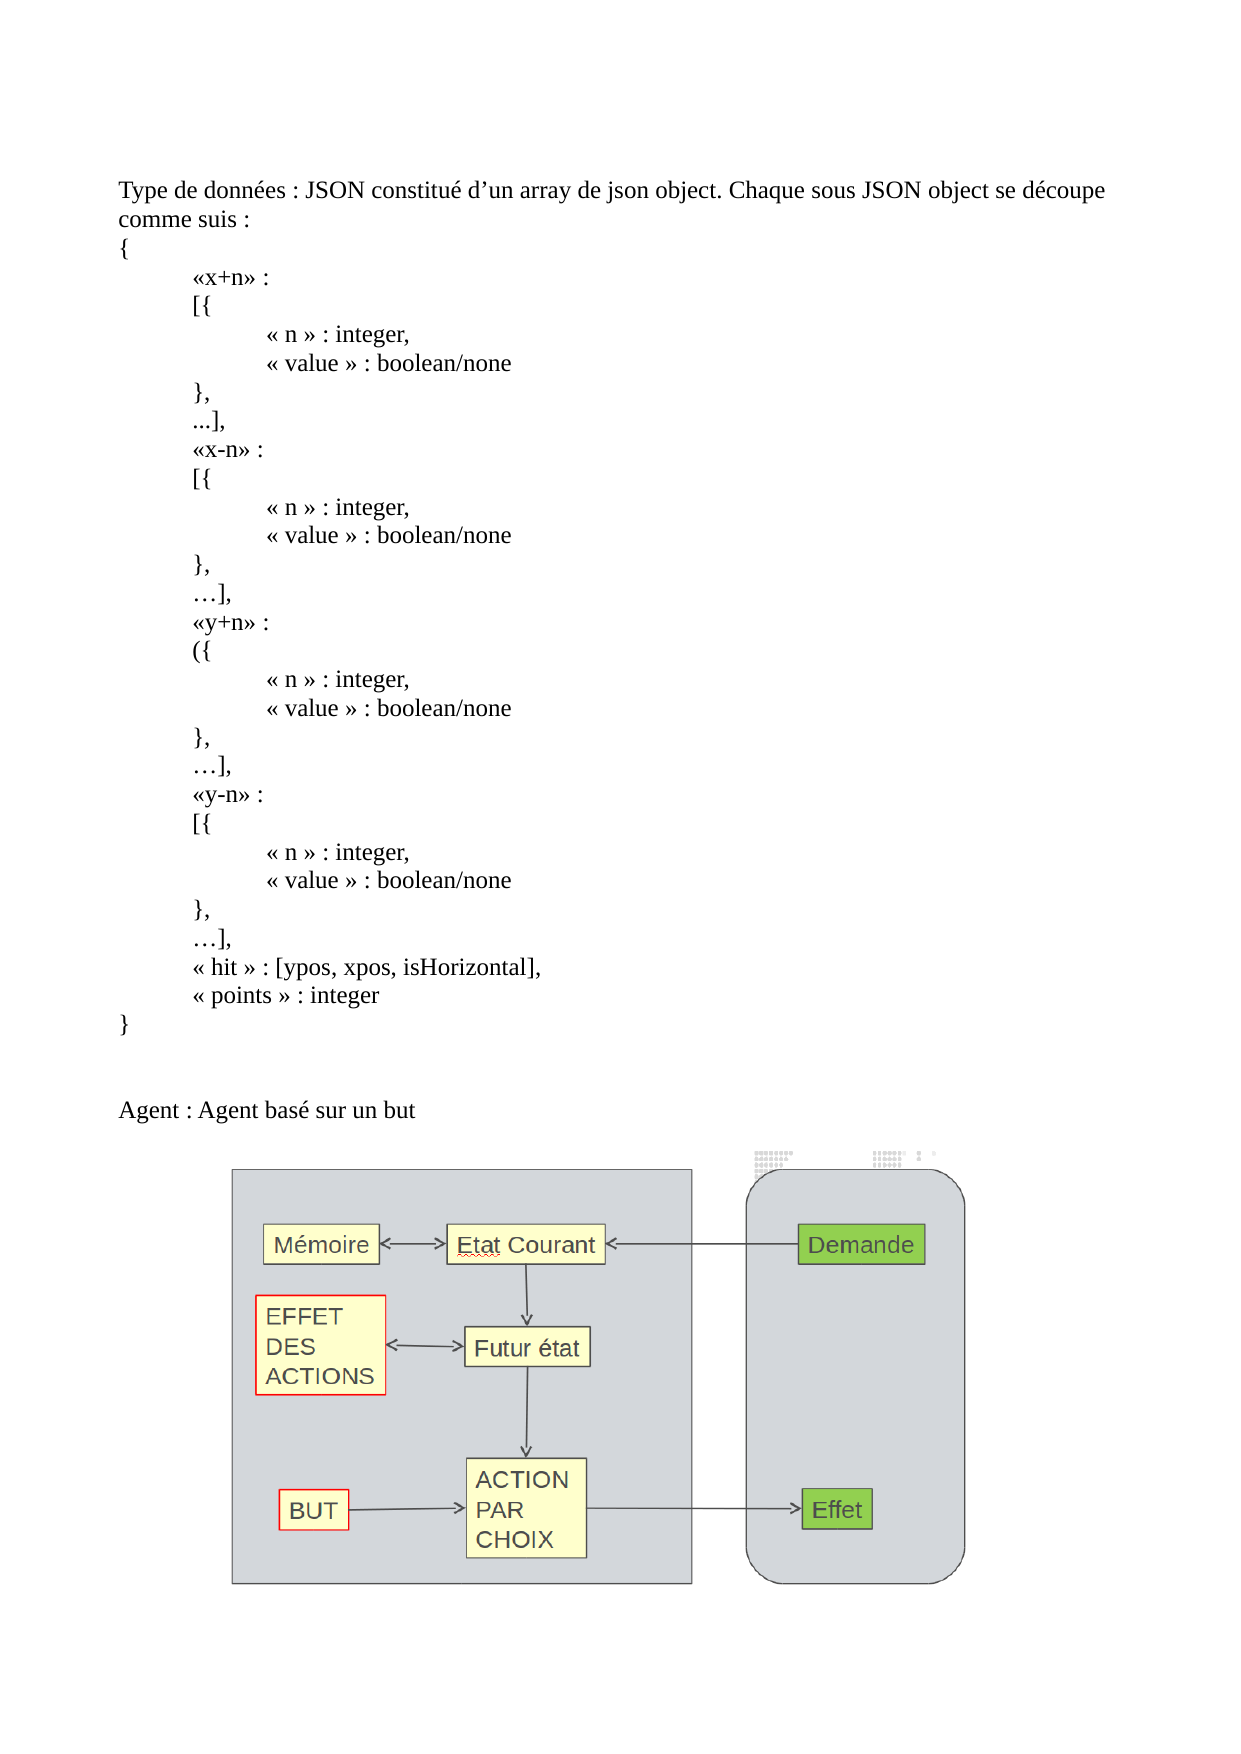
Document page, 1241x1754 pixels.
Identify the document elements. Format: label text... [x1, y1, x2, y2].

text «y+n» : [118, 607, 1122, 636]
text « n » : integer, [118, 492, 1122, 521]
text …], [118, 751, 1122, 779]
text }, [118, 549, 1122, 578]
text …], [118, 923, 1122, 952]
text { [118, 233, 1122, 262]
text « points » : integer [118, 981, 1122, 1009]
text }, [118, 722, 1122, 751]
text Agent : Agent basé sur un but [118, 1096, 1122, 1124]
text [{ [118, 463, 1122, 492]
text } [118, 1009, 1122, 1038]
text [{ [118, 291, 1122, 319]
text }, ...], [118, 377, 1122, 434]
text [{ [118, 808, 1122, 837]
text «x-n» : [118, 434, 1122, 463]
text « hit » : [ypos, xpos, isHorizontal], [118, 952, 1122, 981]
text «y-n» : [118, 779, 1122, 808]
text …], [118, 578, 1122, 607]
text « n » : integer, [118, 319, 1122, 348]
picture [192, 1151, 997, 1594]
text ({ [118, 636, 1122, 664]
text « value » : boolean/none [118, 348, 1122, 377]
text « value » : boolean/none [118, 866, 1122, 894]
text }, [118, 894, 1122, 923]
text « value » : boolean/none [118, 521, 1122, 549]
text « n » : integer, [118, 664, 1122, 693]
text « n » : integer, [118, 837, 1122, 866]
text Type de données : JSON constitué d’un array de json object. Chaque sous JSON object se découpe comme suis : [118, 176, 1122, 233]
text « value » : boolean/none [118, 693, 1122, 722]
text «x+n» : [118, 262, 1122, 291]
